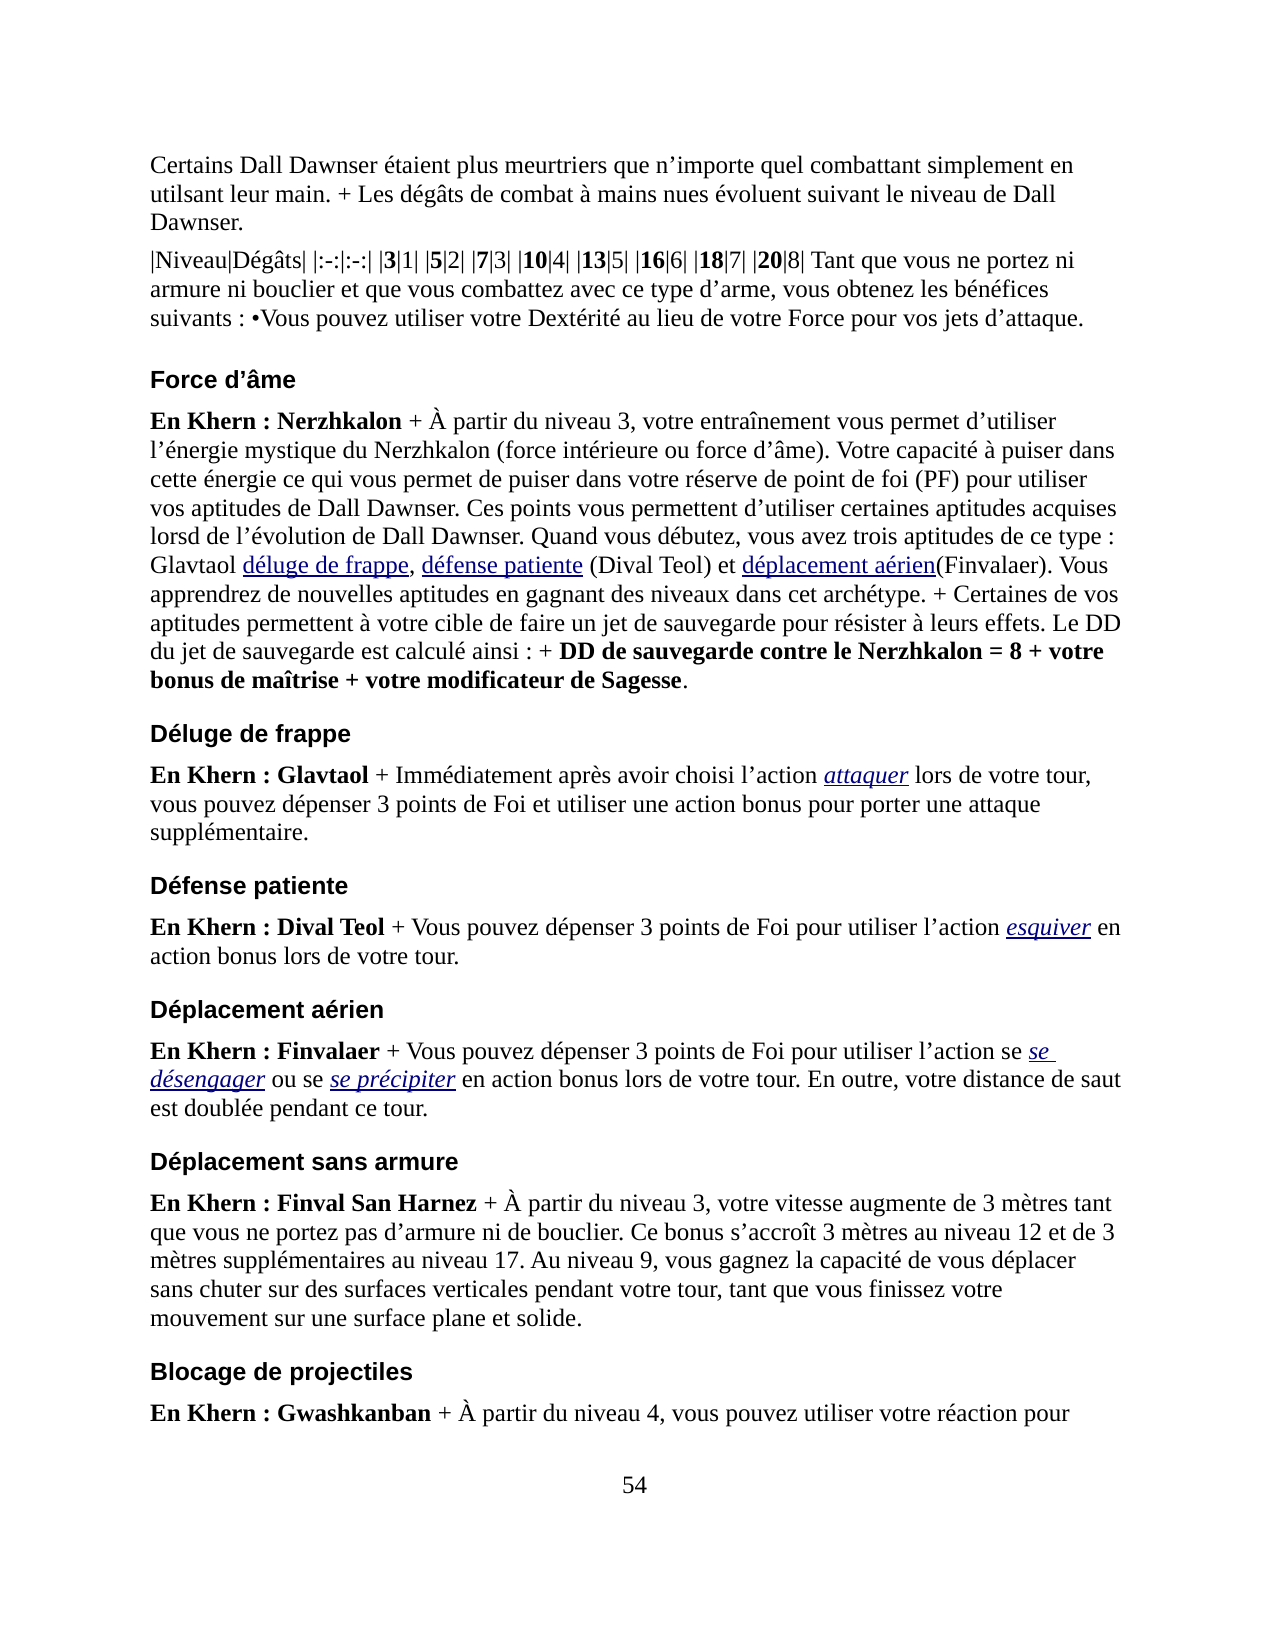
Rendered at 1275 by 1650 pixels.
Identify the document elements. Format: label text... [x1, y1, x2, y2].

subtitle Défense patiente [150, 871, 1125, 900]
text En Khern : Finval San Harnez + À partir du niveau 3, votre vitesse augmente de 3 mètres tant que vous ne portez pas d’armure ni de bouclier. Ce bonus s’accroît 3 mètres au niveau 12 et de 3 mètres supplémentaires au niveau 17. Au niveau 9, vous gagnez la capacité de vous déplacer sans chuter sur des surfaces verticales pendant votre tour, tant que vous finissez votre mouvement sur une surface plane et solide. [150, 1188, 1125, 1332]
text En Khern : Finvalaer + Vous pouvez dépenser 3 points de Foi pour utiliser l’action se se désengager ou se se précipiter en action bonus lors de votre tour. En outre, votre distance de saut est doublée pendant ce tour. [150, 1036, 1125, 1122]
subtitle Déplacement aérien [150, 995, 1125, 1023]
subtitle Force d’âme [150, 365, 1125, 394]
subtitle Déplacement sans armure [150, 1147, 1125, 1176]
text Certains Dall Dawnser étaient plus meurtriers que n’importe quel combattant simplement en utilsant leur main. + Les dégâts de combat à mains nues évoluent suivant le niveau de Dall Dawnser. [150, 150, 1125, 236]
text En Khern : Glavtaol + Immédiatement après avoir choisi l’action attaquer lors de votre tour, vous pouvez dépenser 3 points de Foi et utiliser une action bonus pour porter une attaque supplémentaire. [150, 760, 1125, 846]
text En Khern : Dival Teol + Vous pouvez dépenser 3 points de Foi pour utiliser l’action esquiver en action bonus lors de votre tour. [150, 912, 1125, 970]
text |Niveau|Dégâts| |:-:|:-:| |3|1| |5|2| |7|3| |10|4| |13|5| |16|6| |18|7| |20|8| Tant que vous ne portez ni armure ni bouclier et que vous combattez avec ce type d’arme, vous obtenez les bénéfices suivants : •Vous pouvez utiliser votre Dextérité au lieu de votre Force pour vos jets d’attaque. [150, 245, 1125, 331]
subtitle Blocage de projectiles [150, 1357, 1125, 1385]
text En Khern : Nerzhkalon + À partir du niveau 3, votre entraînement vous permet d’utiliser l’énergie mystique du Nerzhkalon (force intérieure ou force d’âme). Votre capacité à puiser dans cette énergie ce qui vous permet de puiser dans votre réserve de point de foi (PF) pour utiliser vos aptitudes de Dall Dawnser. Ces points vous permettent d’utiliser certaines aptitudes acquises lorsd de l’évolution de Dall Dawnser. Quand vous débutez, vous avez trois aptitudes de ce type : Glavtaol déluge de frappe, défense patiente (Dival Teol) et déplacement aérien(Finvalaer). Vous apprendrez de nouvelles aptitudes en gagnant des niveaux dans cet archétype. + Certaines de vos aptitudes permettent à votre cible de faire un jet de sauvegarde pour résister à leurs effets. Le DD du jet de sauvegarde est calculé ainsi : + DD de sauvegarde contre le Nerzhkalon = 8 + votre bonus de maîtrise + votre modificateur de Sagesse. [150, 406, 1125, 694]
text En Khern : Gwashkanban + À partir du niveau 4, vous pouvez utiliser votre réaction pour [150, 1398, 1125, 1427]
subtitle Déluge de frappe [150, 719, 1125, 747]
